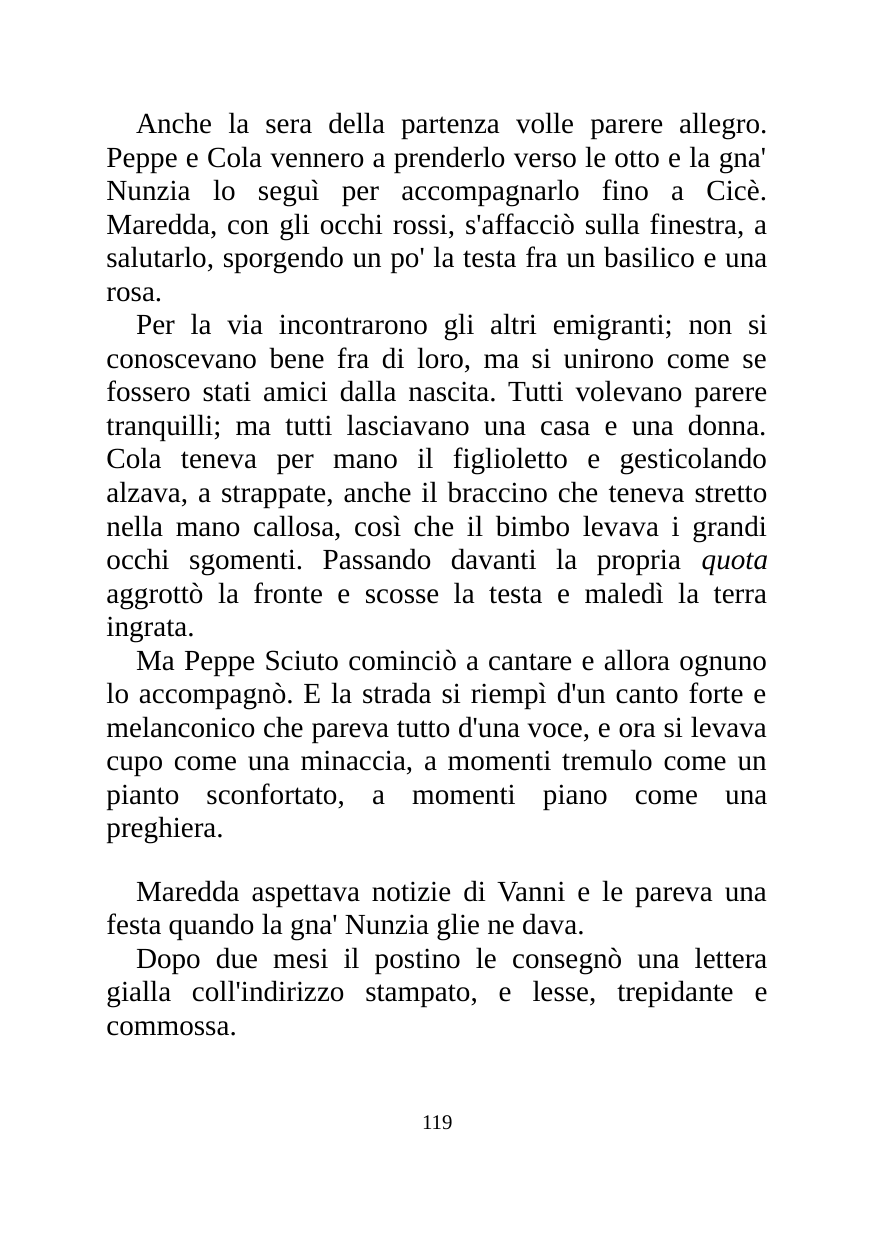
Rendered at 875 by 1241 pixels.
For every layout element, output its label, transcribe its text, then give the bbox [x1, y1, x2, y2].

text Anche la sera della partenza volle parere allegro. Peppe e Cola vennero a prenderlo verso le otto e la gna' Nunzia lo seguì per accompagnarlo fino a Cicè. Maredda, con gli occhi rossi, s'affacciò sulla finestra, a salutarlo, sporgendo un po' la testa fra un basilico e una rosa. [106, 106, 768, 307]
text Dopo due mesi il postino le consegnò una lettera gialla coll'indirizzo stampato, e lesse, trepidante e commossa. [106, 941, 768, 1041]
text Per la via incontrarono gli altri emigranti; non si conoscevano bene fra di loro, ma si unirono come se fossero stati amici dalla nascita. Tutti volevano parere tranquilli; ma tutti lasciavano una casa e una donna. Cola teneva per mano il figlioletto e gesticolando alzava, a strappate, anche il braccino che teneva stretto nella mano callosa, così che il bimbo levava i grandi occhi sgomenti. Passando davanti la propria quota aggrottò la fronte e scosse la testa e maledì la terra ingrata. [106, 307, 768, 643]
text Ma Peppe Sciuto cominciò a cantare e allora ognuno lo accompagnò. E la strada si riempì d'un canto forte e melanconico che pareva tutto d'una voce, e ora si levava cupo come una minaccia, a momenti tremulo come un pianto sconfortato, a momenti piano come una preghiera. [106, 643, 768, 844]
text Maredda aspettava notizie di Vanni e le pareva una festa quando la gna' Nunzia glie ne dava. [106, 874, 768, 941]
